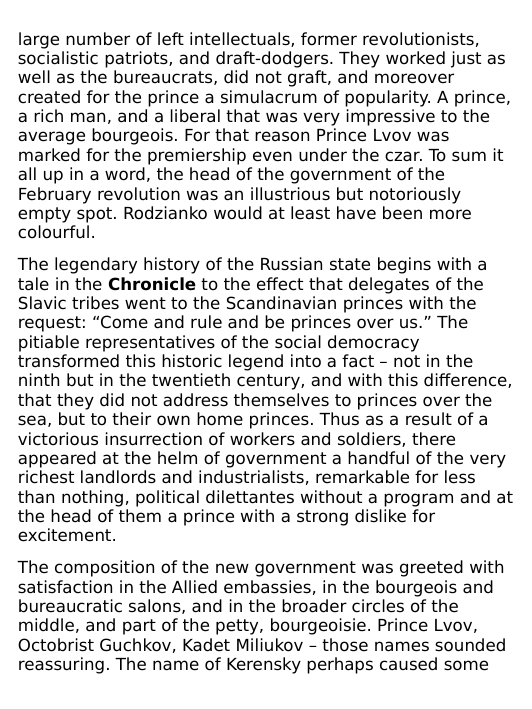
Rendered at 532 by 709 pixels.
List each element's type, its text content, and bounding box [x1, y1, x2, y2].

text The legendary history of the Russian state begins with a tale in the Chronicle to the effect that delegates of the Slavic tribes went to the Scandinavian princes with the request: “Come and rule and be princes over us.” The pitiable representatives of the social democracy transformed this historic legend into a fact – not in the ninth but in the twentieth century, and with this difference, that they did not address themselves to princes over the sea, but to their own home princes. Thus as a result of a victorious insurrection of workers and soldiers, there appeared at the helm of government a handful of the very richest landlords and industrialists, remarkable for less than nothing, political dilettantes without a program and at the head of them a prince with a strong dislike for excitement. [18, 255, 514, 546]
text large number of left intellectuals, former revolutionists, socialistic patriots, and draft-dodgers. They worked just as well as the bureaucrats, did not graft, and moreover created for the prince a simulacrum of popularity. A prince, a rich man, and a liberal that was very impressive to the average bourgeois. For that reason Prince Lvov was marked for the premiership even under the czar. To sum it all up in a word, the head of the government of the February revolution was an illustrious but notoriously empty spot. Rodzianko would at least have been more colourful. [18, 29, 514, 243]
text The composition of the new government was greeted with satisfaction in the Allied embassies, in the bourgeois and bureaucratic salons, and in the broader circles of the middle, and part of the petty, bourgeoisie. Prince Lvov, Octobrist Guchkov, Kadet Miliukov – those names sounded reassuring. The name of Kerensky perhaps caused some [18, 558, 514, 674]
